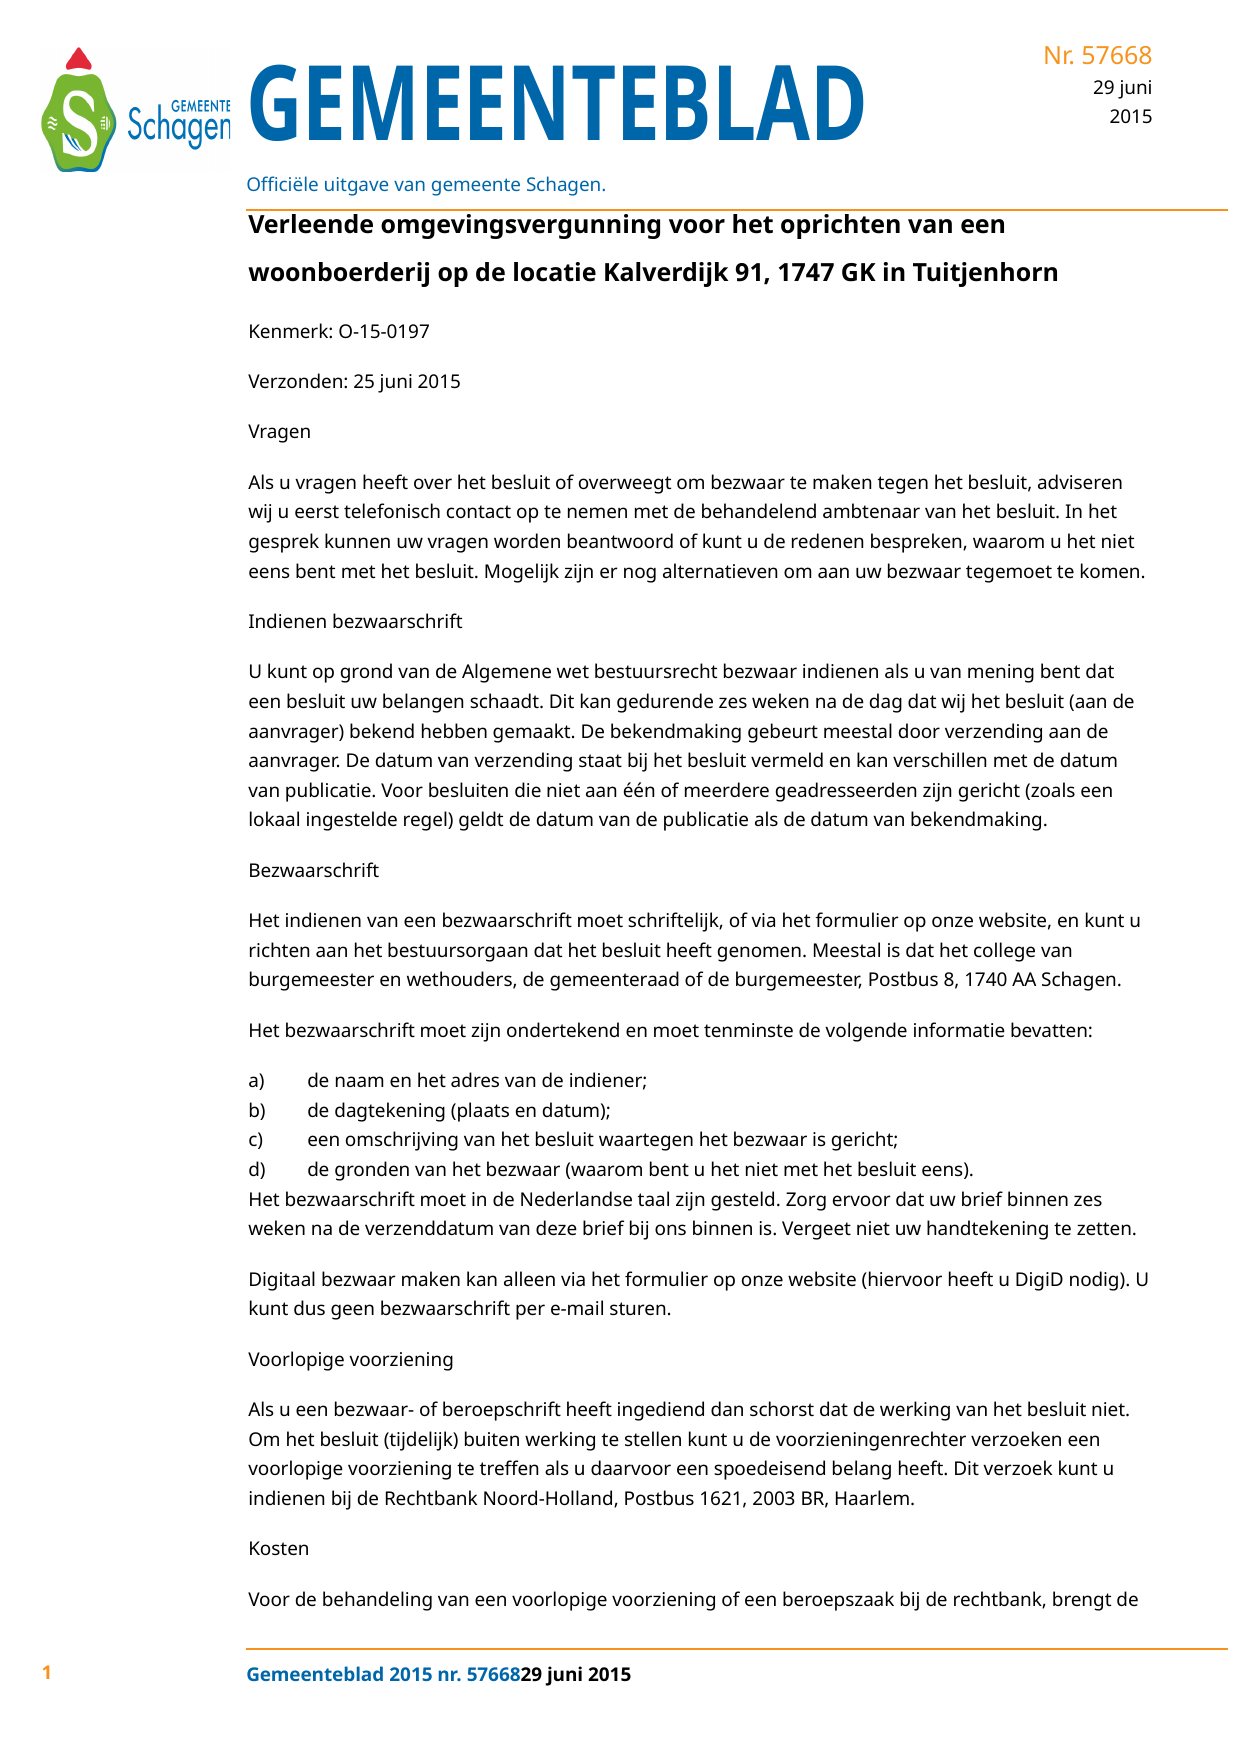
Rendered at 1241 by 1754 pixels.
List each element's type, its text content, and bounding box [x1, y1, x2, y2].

text Kenmerk: O-15-0197 [248, 318, 1152, 344]
text Digitaal bezwaar maken kan alleen via het formulier op onze website (hiervoor heeft u DigiD nodig). U kunt dus geen bezwaarschrift per e-mail sturen. [248, 1266, 1152, 1321]
picture [41, 47, 231, 172]
text Kosten [248, 1535, 1152, 1561]
list de naam en het adres van de indiener; [248, 1067, 1152, 1093]
text Verleende omgevingsvergunning voor het oprichten van een woonboerderij op de locatie Kalverdijk 91, 1747 GK in Tuitjenhorn [248, 211, 1152, 288]
text Als u een bezwaar- of beroepschrift heeft ingediend dan schorst dat de werking van het besluit niet. Om het besluit (tijdelijk) buiten werking te stellen kunt u de voorzieningenrechter verzoeken een voorlopige voorziening te treffen als u daarvoor een spoedeisend belang heeft. Dit verzoek kunt u indienen bij de Rechtbank Noord-Holland, Postbus 1621, 2003 BR, Haarlem. [248, 1396, 1152, 1511]
text Indienen bezwaarschrift [248, 608, 1152, 634]
list de dagtekening (plaats en datum); [248, 1097, 1152, 1123]
text Bezwaarschrift [248, 857, 1152, 883]
list een omschrijving van het besluit waartegen het bezwaar is gericht; [248, 1127, 1152, 1152]
text Het indienen van een bezwaarschrift moet schriftelijk, of via het formulier op onze website, en kunt u richten aan het bestuursorgaan dat het besluit heeft genomen. Meestal is dat het college van burgemeester en wethouders, de gemeenteraad of de burgemeester, Postbus 8, 1740 AA Schagen. [248, 907, 1152, 992]
text Het bezwaarschrift moet in de Nederlandse taal zijn gesteld. Zorg ervoor dat uw brief binnen zes weken na de verzenddatum van deze brief bij ons binnen is. Vergeet niet uw handtekening te zetten. [248, 1186, 1152, 1241]
text Als u vragen heeft over het besluit of overweegt om bezwaar te maken tegen het besluit, adviseren wij u eerst telefonisch contact op te nemen met de behandelend ambtenaar van het besluit. In het gesprek kunnen uw vragen worden beantwoord of kunt u de redenen bespreken, waarom u het niet eens bent met het besluit. Mogelijk zijn er nog alternatieven om aan uw bezwaar tegemoet te komen. [248, 469, 1152, 584]
text Het bezwaarschrift moet zijn ondertekend en moet tenminste de volgende informatie bevatten: [248, 1017, 1152, 1043]
text Voorlopige voorziening [248, 1346, 1152, 1372]
text Vragen [248, 419, 1152, 444]
text Voor de behandeling van een voorlopige voorziening of een beroepszaak bij de rechtbank, brengt de [248, 1586, 1152, 1612]
text U kunt op grond van de Algemene wet bestuursrecht bezwaar indienen als u van mening bent dat een besluit uw belangen schaadt. Dit kan gedurende zes weken na de dag dat wij het besluit (aan de aanvrager) bekend hebben gemaakt. De bekendmaking gebeurt meestal door verzending aan de aanvrager. De datum van verzending staat bij het besluit vermeld en kan verschillen met de datum van publicatie. Voor besluiten die niet aan één of meerdere geadresseerden zijn gericht (zoals een lokaal ingestelde regel) geldt de datum van de publicatie als de datum van bekendmaking. [248, 659, 1152, 832]
text Verzonden: 25 juni 2015 [248, 368, 1152, 394]
list de gronden van het bezwaar (waarom bent u het niet met het besluit eens). [248, 1156, 1152, 1182]
